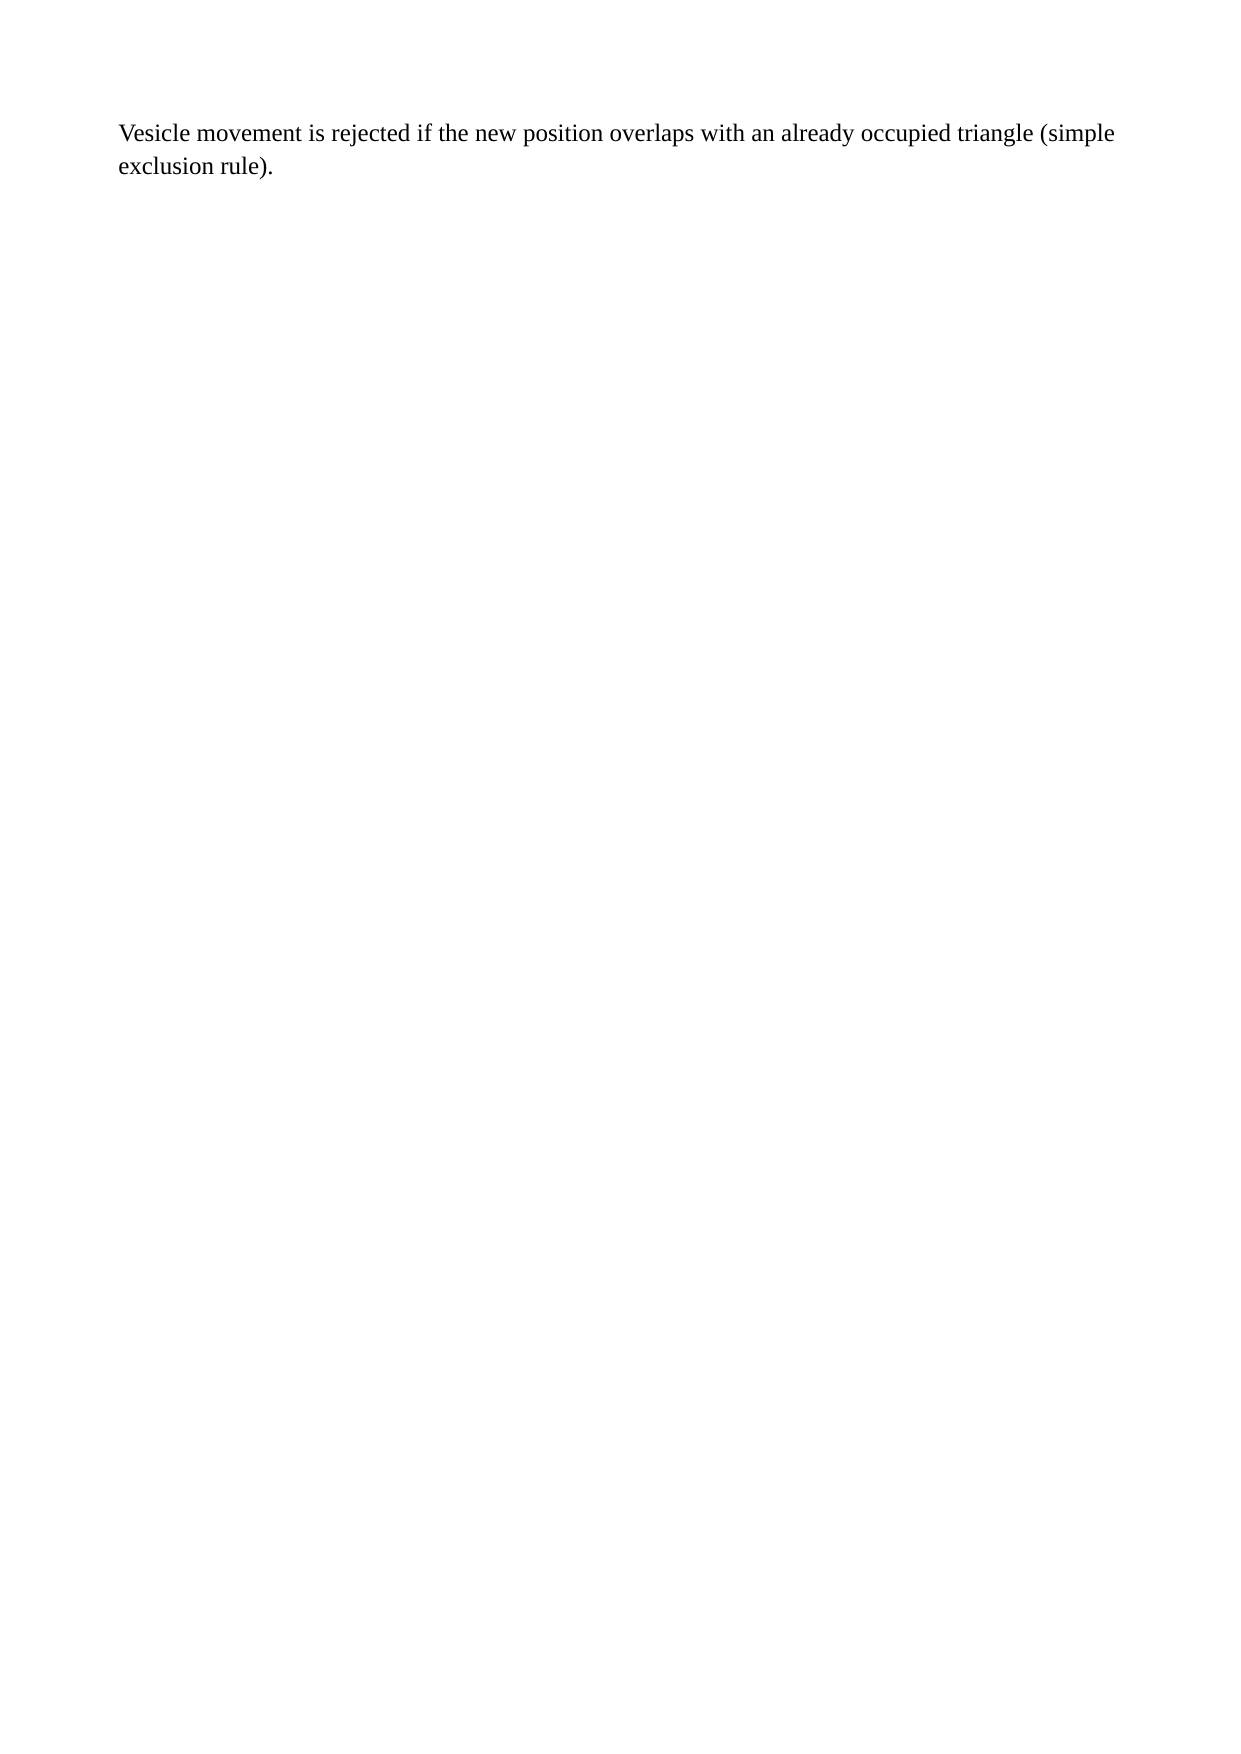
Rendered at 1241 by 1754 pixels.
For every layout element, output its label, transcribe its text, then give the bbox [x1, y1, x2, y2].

text Vesicle movement is rejected if the new position overlaps with an already occupied triangle (simple exclusion rule). [118, 118, 1122, 180]
